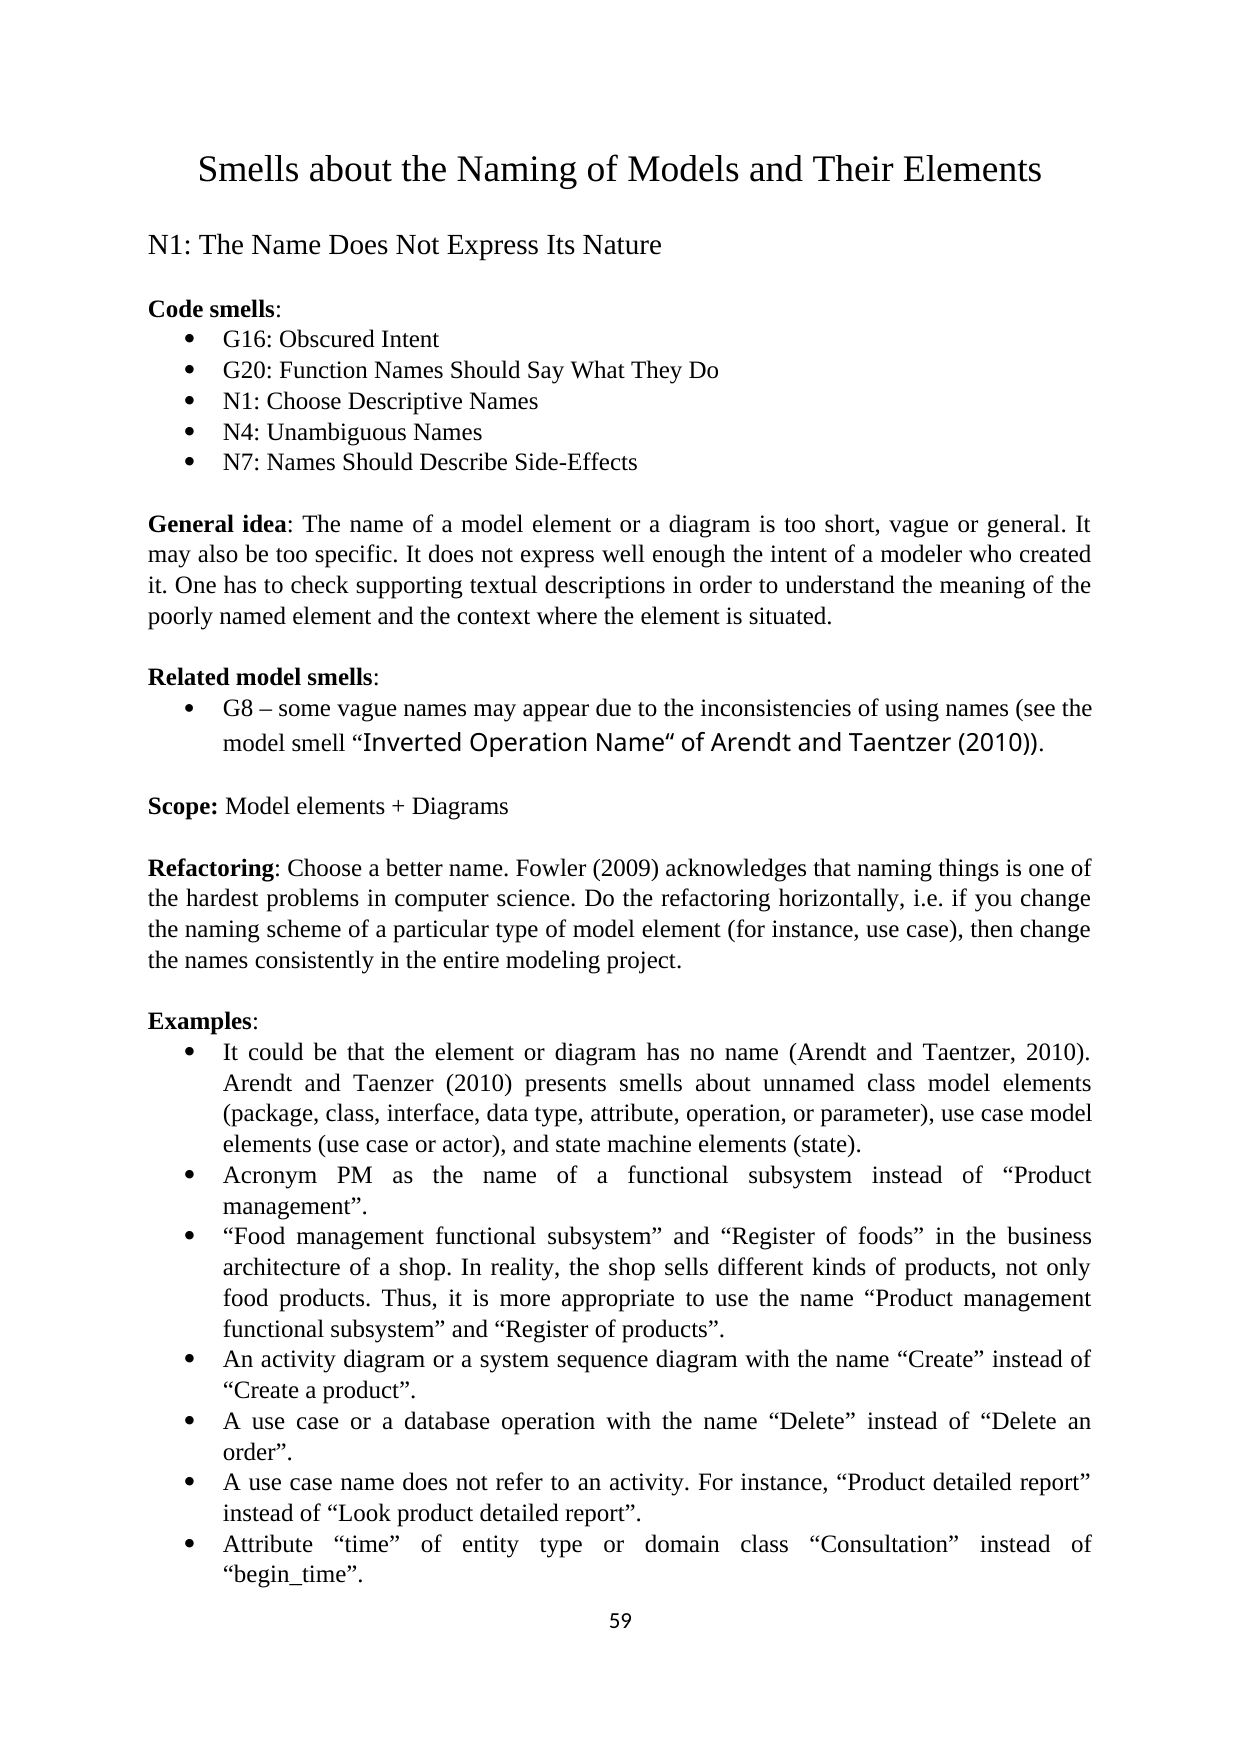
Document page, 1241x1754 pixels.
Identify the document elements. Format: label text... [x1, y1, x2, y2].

list N7: Names Should Describe Side-Effects [185, 447, 1093, 476]
list An activity diagram or a system sequence diagram with the name “Create” instead of “Create a product”. [185, 1344, 1093, 1404]
list G20: Function Names Should Say What They Do [185, 355, 1093, 384]
subtitle Smells about the Naming of Models and Their Elements [148, 146, 1093, 189]
text Code smells: [148, 294, 1093, 322]
list A use case name does not refer to an activity. For instance, “Product detailed report” instead of “Look product detailed report”. [185, 1467, 1093, 1527]
list N4: Unambiguous Names [185, 417, 1093, 445]
list A use case or a database operation with the name “Delete” instead of “Delete an order”. [185, 1406, 1093, 1465]
list “Food management functional subsystem” and “Register of foods” in the business architecture of a shop. In reality, the shop sells different kinds of products, not only food products. Thus, it is more appropriate to use the name “Product management functional subsystem” and “Register of products”. [185, 1221, 1093, 1342]
text Examples: [148, 1006, 1093, 1035]
list N1: Choose Descriptive Names [185, 386, 1093, 414]
list Acronym PM as the name of a functional subsystem instead of “Product management”. [185, 1160, 1093, 1219]
list G16: Obscured Intent [185, 324, 1093, 353]
list G8 – some vague names may appear due to the inconsistencies of using names (see the model smell “Inverted Operation Name“ of Arendt and Taentzer (2010)). [185, 693, 1093, 758]
text General idea: The name of a model element or a diagram is too short, vague or general. It may also be too specific. It does not express well enough the intent of a modeler who created it. One has to check supporting textual descriptions in order to understand the meaning of the poorly named element and the context where the element is situated. [148, 509, 1093, 630]
text Related model smells: [148, 662, 1093, 691]
text Refactoring: Choose a better name. Fowler (2009) acknowledges that naming things is one of the hardest problems in computer science. Do the refactoring horizontally, i.e. if you change the naming scheme of a particular type of model element (for instance, use case), then change the names consistently in the entire modeling project. [148, 853, 1093, 974]
list It could be that the element or diagram has no name (Arendt and Taentzer, 2010). Arendt and Taenzer (2010) presents smells about unnamed class model elements (package, class, interface, data type, attribute, operation, or parameter), use case model elements (use case or actor), and state machine elements (state). [185, 1037, 1093, 1158]
text Scope: Model elements + Diagrams [148, 791, 1093, 820]
list Attribute “time” of entity type or domain class “Consultation” instead of “begin_time”. [185, 1529, 1093, 1588]
subtitle N1: The Name Does Not Express Its Nature [148, 227, 1093, 261]
